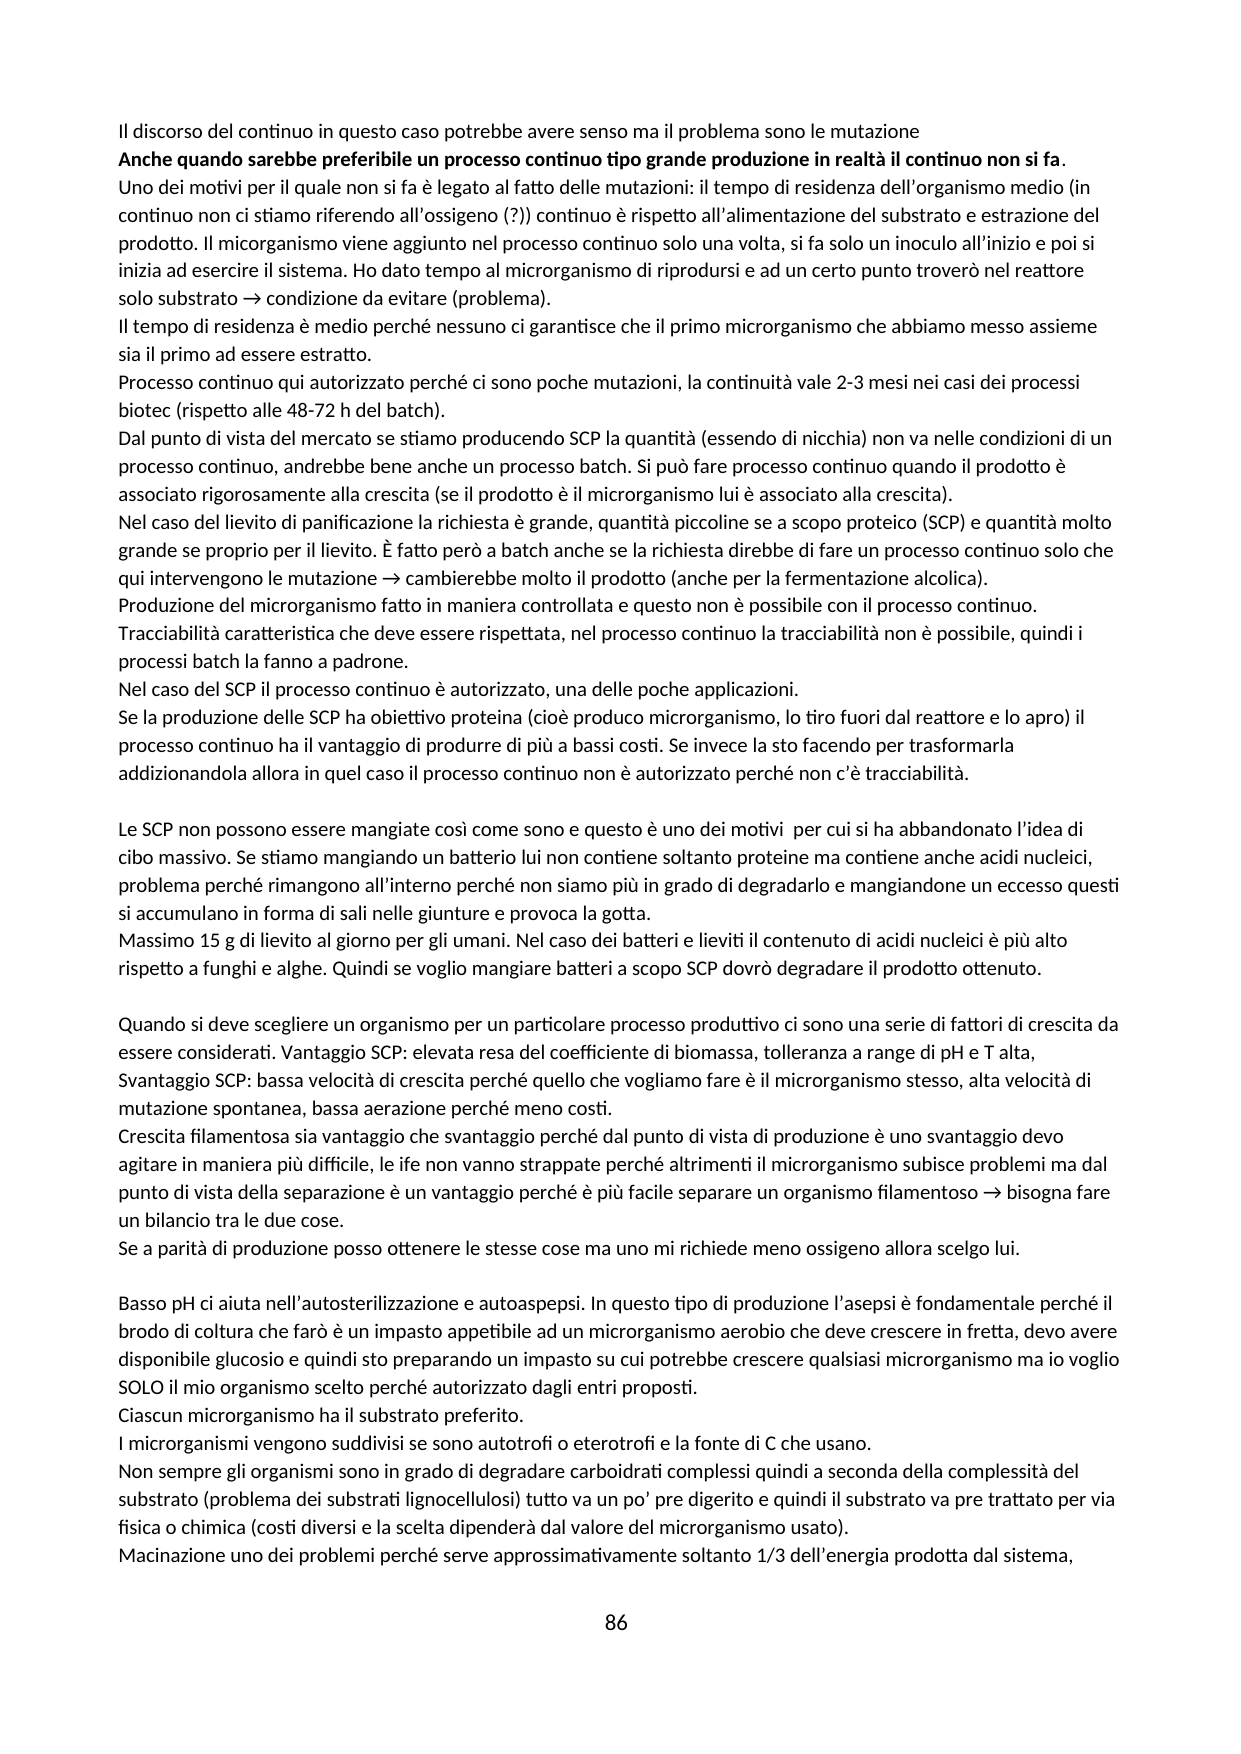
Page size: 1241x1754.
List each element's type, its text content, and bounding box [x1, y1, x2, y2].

text Basso pH ci aiuta nell’autosterilizzazione e autoaspepsi. In questo tipo di produzione l’asepsi è fondamentale perché il brodo di coltura che farò è un impasto appetibile ad un microrganismo aerobio che deve crescere in fretta, devo avere disponibile glucosio e quindi sto preparando un impasto su cui potrebbe crescere qualsiasi microrganismo ma io voglio SOLO il mio organismo scelto perché autorizzato dagli entri proposti. Ciascun microrganismo ha il substrato preferito. I microrganismi vengono suddivisi se sono autotrofi o eterotrofi e la fonte di C che usano. Non sempre gli organismi sono in grado di degradare carboidrati complessi quindi a seconda della complessità del substrato (problema dei substrati lignocellulosi) tutto va un po’ pre digerito e quindi il substrato va pre trattato per via fisica o chimica (costi diversi e la scelta dipenderà dal valore del microrganismo usato). Macinazione uno dei problemi perché serve approssimativamente soltanto 1/3 dell’energia prodotta dal sistema, [118, 1291, 1124, 1567]
text Il discorso del continuo in questo caso potrebbe avere senso ma il problema sono le mutazione Anche quando sarebbe preferibile un processo continuo tipo grande produzione in realtà il continuo non si fa. Uno dei motivi per il quale non si fa è legato al fatto delle mutazioni: il tempo di residenza dell’organismo medio (in continuo non ci stiamo riferendo all’ossigeno (?)) continuo è rispetto all’alimentazione del substrato e estrazione del prodotto. Il micorganismo viene aggiunto nel processo continuo solo una volta, si fa solo un inoculo all’inizio e poi si inizia ad esercire il sistema. Ho dato tempo al microrganismo di riprodursi e ad un certo punto troverò nel reattore solo substrato → condizione da evitare (problema). Il tempo di residenza è medio perché nessuno ci garantisce che il primo microrganismo che abbiamo messo assieme sia il primo ad essere estratto. Processo continuo qui autorizzato perché ci sono poche mutazioni, la continuità vale 2-3 mesi nei casi dei processi biotec (rispetto alle 48-72 h del batch). Dal punto di vista del mercato se stiamo producendo SCP la quantità (essendo di nicchia) non va nelle condizioni di un processo continuo, andrebbe bene anche un processo batch. Si può fare processo continuo quando il prodotto è associato rigorosamente alla crescita (se il prodotto è il microrganismo lui è associato alla crescita). Nel caso del lievito di panificazione la richiesta è grande, quantità piccoline se a scopo proteico (SCP) e quantità molto grande se proprio per il lievito. È fatto però a batch anche se la richiesta direbbe di fare un processo continuo solo che qui intervengono le mutazione → cambierebbe molto il prodotto (anche per la fermentazione alcolica). Produzione del microrganismo fatto in maniera controllata e questo non è possibile con il processo continuo. Tracciabilità caratteristica che deve essere rispettata, nel processo continuo la tracciabilità non è possibile, quindi i processi batch la fanno a padrone. Nel caso del SCP il processo continuo è autorizzato, una delle poche applicazioni. Se la produzione delle SCP ha obiettivo proteina (cioè produco microrganismo, lo tiro fuori dal reattore e lo apro) il processo continuo ha il vantaggio di produrre di più a bassi costi. Se invece la sto facendo per trasformarla addizionandola allora in quel caso il processo continuo non è autorizzato perché non c’è tracciabilità. Le SCP non possono essere mangiate così come sono e questo è uno dei motivi per cui si ha abbandonato l’idea di cibo massivo. Se stiamo mangiando un batterio lui non contiene soltanto proteine ma contiene anche acidi nucleici, problema perché rimangono all’interno perché non siamo più in grado di degradarlo e mangiandone un eccesso questi si accumulano in forma di sali nelle giunture e provoca la gotta. Massimo 15 g di lievito al giorno per gli umani. Nel caso dei batteri e lieviti il contenuto di acidi nucleici è più alto rispetto a funghi e alghe. Quindi se voglio mangiare batteri a scopo SCP dovrò degradare il prodotto ottenuto. Quando si deve scegliere un organismo per un particolare processo produttivo ci sono una serie di fattori di crescita da essere considerati. Vantaggio SCP: elevata resa del coefficiente di biomassa, tolleranza a range di pH e T alta, Svantaggio SCP: bassa velocità di crescita perché quello che vogliamo fare è il microrganismo stesso, alta velocità di mutazione spontanea, bassa aerazione perché meno costi. Crescita filamentosa sia vantaggio che svantaggio perché dal punto di vista di produzione è uno svantaggio devo agitare in maniera più difficile, le ife non vanno strappate perché altrimenti il microrganismo subisce problemi ma dal punto di vista della separazione è un vantaggio perché è più facile separare un organismo filamentoso → bisogna fare un bilancio tra le due cose. Se a parità di produzione posso ottenere le stesse cose ma uno mi richiede meno ossigeno allora scelgo lui. [118, 118, 1124, 1288]
